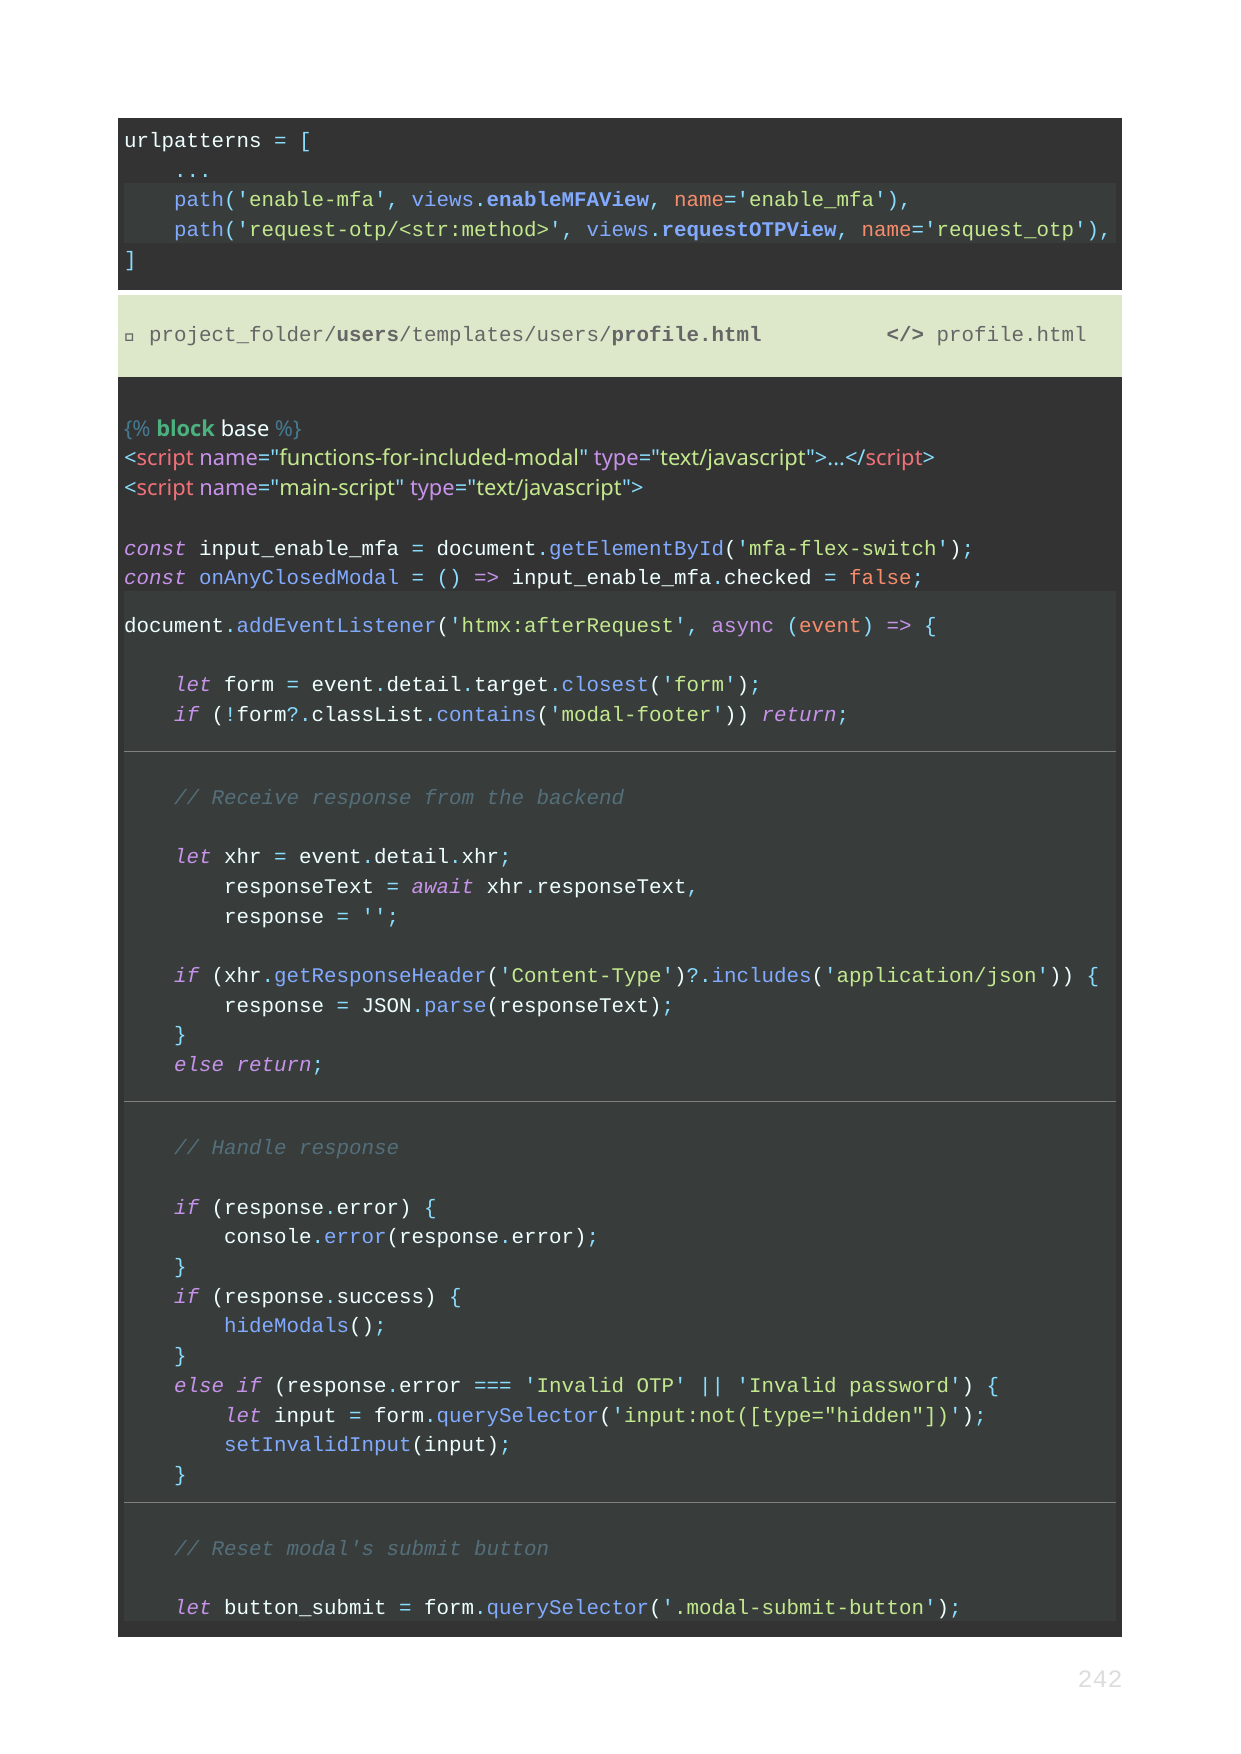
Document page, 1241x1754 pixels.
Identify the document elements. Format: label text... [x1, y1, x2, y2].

table_cell urlpatterns = [ ... path('enable-mfa', views.enableMFAView, name='enable_mfa'), path('request-otp/<str:method>', views.requestOTPView, name='request_otp'), ] [118, 118, 1122, 290]
table_header 📝 project_folder/users/templates/users/profile.html </> profile.html [118, 295, 1122, 377]
table_cell {% block base %} <script name="functions-for-included-modal" type="text/javascript">...</script> <script name="main-script" type="text/javascript"> const input_enable_mfa = document.getElementById('mfa-flex-switch'); const onAnyClosedModal = () => input_enable_mfa.checked = false; document.addEventListener('htmx:afterRequest', async (event) => { let form = event.detail.target.closest('form'); if (!form?.classList.contains('modal-footer')) return; // Receive response from the backend let xhr = event.detail.xhr; responseText = await xhr.responseText, response = ''; if (xhr.getResponseHeader('Content-Type')?.includes('application/json')) { response = JSON.parse(responseText); } else return; // Handle response if (response.error) { console.error(response.error); } if (response.success) { hideModals(); } else if (response.error === 'Invalid OTP' || 'Invalid password') { let input = form.querySelector('input:not([type="hidden"])'); setInvalidInput(input); } // Reset modal's submit button let button_submit = form.querySelector('.modal-submit-button'); [118, 377, 1122, 1637]
